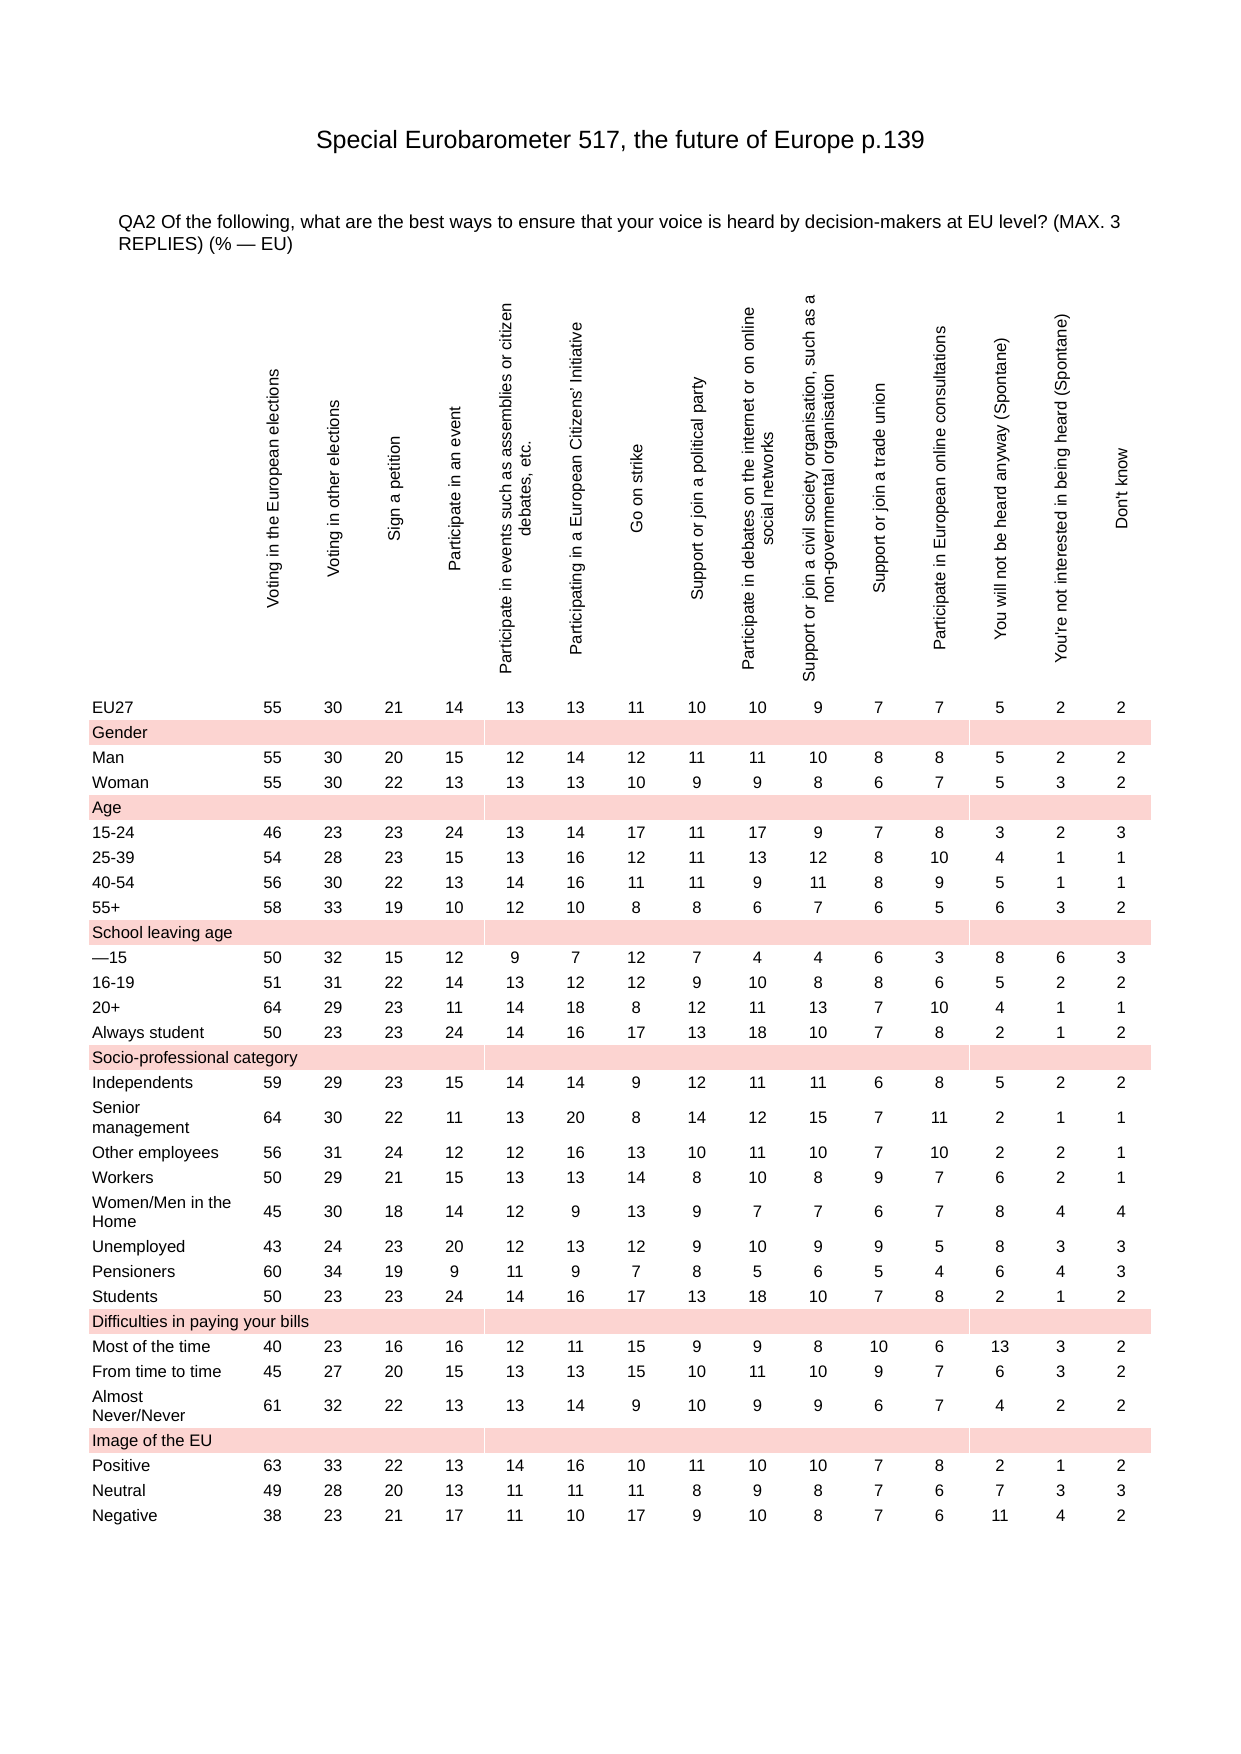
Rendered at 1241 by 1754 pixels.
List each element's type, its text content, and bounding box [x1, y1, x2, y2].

table_cell 12 [485, 895, 545, 920]
table_cell Socio-professional category [89, 1045, 484, 1070]
table_cell [848, 920, 909, 945]
table_cell 6 [909, 1478, 969, 1503]
table_cell 11 [666, 820, 727, 845]
table_cell 9 [788, 695, 848, 720]
table_cell 16 [545, 1284, 606, 1309]
table_cell 63 [242, 1453, 303, 1478]
table_cell 55 [242, 695, 303, 720]
table_cell 6 [727, 895, 788, 920]
table_cell [788, 920, 848, 945]
table_cell 58 [242, 895, 303, 920]
table_cell 7 [848, 995, 909, 1020]
table_cell 11 [727, 995, 788, 1020]
table_cell Almost Never/Never [89, 1384, 242, 1428]
table_cell 9 [848, 1234, 909, 1259]
table_cell 10 [788, 1140, 848, 1164]
table_cell 17 [606, 1284, 666, 1309]
table_cell [545, 720, 606, 745]
table_cell 9 [788, 1384, 848, 1428]
table_cell 8 [666, 895, 727, 920]
table_cell [727, 795, 788, 820]
table_cell 10 [545, 1503, 606, 1528]
table_cell [909, 1428, 969, 1453]
table_cell 6 [848, 895, 909, 920]
table_cell 7 [666, 945, 727, 970]
table_cell 11 [666, 1453, 727, 1478]
table_cell 13 [545, 695, 606, 720]
table_cell [424, 795, 484, 820]
table_cell 15 [424, 1359, 484, 1384]
table_cell 13 [424, 1453, 484, 1478]
table_cell 32 [303, 1384, 363, 1428]
table_cell 12 [606, 945, 666, 970]
table_cell 13 [545, 1165, 606, 1189]
table_cell 9 [424, 1259, 484, 1284]
table_cell 33 [303, 895, 363, 920]
table_cell 13 [424, 870, 484, 895]
table_cell 12 [666, 1070, 727, 1095]
table_cell 11 [727, 1070, 788, 1095]
table_cell 7 [909, 770, 969, 795]
table_cell 7 [909, 1190, 969, 1234]
table_cell 40-54 [89, 870, 242, 895]
table_cell Age [89, 795, 242, 820]
table_cell 3 [1030, 1359, 1091, 1384]
table_cell 13 [485, 820, 545, 845]
table_cell 5 [848, 1259, 909, 1284]
table_cell 9 [666, 1234, 727, 1259]
table_cell 12 [485, 1234, 545, 1259]
table_cell 6 [848, 945, 909, 970]
table_cell 10 [848, 1334, 909, 1359]
table_cell 1 [1091, 870, 1151, 895]
table_header Participate in an event [424, 282, 484, 695]
table_cell 1 [1030, 845, 1091, 870]
table_cell 3 [1091, 1259, 1151, 1284]
table_cell 10 [606, 1453, 666, 1478]
table_cell Man [89, 745, 242, 770]
table_cell 9 [788, 820, 848, 845]
table_cell 1 [1091, 1165, 1151, 1189]
table_cell [848, 795, 909, 820]
table_cell [303, 720, 363, 745]
table_cell 7 [909, 1165, 969, 1189]
table_cell [970, 1045, 1030, 1070]
table_cell 14 [424, 1190, 484, 1234]
table_cell [909, 1045, 969, 1070]
table_cell [848, 1309, 909, 1334]
table_cell 61 [242, 1384, 303, 1428]
table_cell 20+ [89, 995, 242, 1020]
table_cell [485, 920, 545, 945]
table_cell 1 [1091, 1095, 1151, 1139]
table_cell 2 [1030, 1140, 1091, 1164]
table_cell 2 [1091, 1020, 1151, 1045]
table_cell 2 [1091, 1284, 1151, 1309]
table_cell 13 [788, 995, 848, 1020]
table_cell 11 [485, 1503, 545, 1528]
table_cell 23 [363, 1234, 424, 1259]
table_cell 10 [788, 1020, 848, 1045]
table_cell 10 [545, 895, 606, 920]
table_cell 9 [545, 1190, 606, 1234]
table_cell [848, 1045, 909, 1070]
table_cell 7 [848, 1140, 909, 1164]
table_cell [1030, 1428, 1091, 1453]
table_cell [545, 795, 606, 820]
table_cell 15 [606, 1334, 666, 1359]
table_cell 16 [363, 1334, 424, 1359]
table_cell 10 [606, 770, 666, 795]
table_cell 20 [424, 1234, 484, 1259]
table_cell 31 [303, 1140, 363, 1164]
table_cell [485, 1045, 545, 1070]
table_cell 56 [242, 870, 303, 895]
table_cell 14 [666, 1095, 727, 1139]
table_cell 10 [666, 1384, 727, 1428]
table_cell 9 [545, 1259, 606, 1284]
text QA2 Of the following, what are the best ways to ensure that your voice is heard by decision-makers at EU level? (MAX. 3 REPLIES) (% — EU) [118, 211, 1122, 254]
table_cell 49 [242, 1478, 303, 1503]
table_cell 6 [848, 1070, 909, 1095]
table_cell 11 [485, 1478, 545, 1503]
table_cell EU27 [89, 695, 242, 720]
table_cell 6 [848, 770, 909, 795]
table_cell 12 [606, 745, 666, 770]
table_cell 4 [970, 995, 1030, 1020]
table_cell 13 [666, 1020, 727, 1045]
table_cell 6 [909, 1334, 969, 1359]
table_cell [606, 1045, 666, 1070]
table_cell [666, 720, 727, 745]
table_cell 9 [666, 770, 727, 795]
table_cell 20 [545, 1095, 606, 1139]
table_cell 34 [303, 1259, 363, 1284]
table_cell 7 [788, 895, 848, 920]
table_header Participate in events such as assemblies or citizen debates, etc. [485, 282, 545, 695]
table_cell [1030, 720, 1091, 745]
table_cell 5 [970, 695, 1030, 720]
table_cell 23 [363, 1070, 424, 1095]
table_cell 7 [909, 695, 969, 720]
table_cell 1 [1030, 1095, 1091, 1139]
table_cell 30 [303, 1095, 363, 1139]
table_cell Unemployed [89, 1234, 242, 1259]
table_cell [424, 720, 484, 745]
table_cell 14 [485, 995, 545, 1020]
table_cell 8 [909, 1020, 969, 1045]
table_cell 50 [242, 945, 303, 970]
table_cell 7 [606, 1259, 666, 1284]
table_cell [666, 920, 727, 945]
table_cell 7 [848, 1020, 909, 1045]
table_cell 14 [485, 1453, 545, 1478]
table_cell [485, 720, 545, 745]
table_cell —15 [89, 945, 242, 970]
table_cell 3 [1091, 1234, 1151, 1259]
table_cell 3 [1030, 1334, 1091, 1359]
table_cell 13 [485, 1384, 545, 1428]
table_cell 24 [424, 1020, 484, 1045]
table_cell 11 [727, 1140, 788, 1164]
table_cell 8 [788, 1478, 848, 1503]
table_cell 21 [363, 1503, 424, 1528]
table_cell 2 [1091, 1359, 1151, 1384]
table_cell [606, 1428, 666, 1453]
table_cell 8 [606, 895, 666, 920]
table_cell 11 [727, 745, 788, 770]
table_cell 17 [727, 820, 788, 845]
table_cell [666, 795, 727, 820]
table_cell 9 [727, 770, 788, 795]
table_cell 32 [303, 945, 363, 970]
table_cell 12 [485, 745, 545, 770]
table_cell 14 [485, 1284, 545, 1309]
table_cell 1 [1091, 995, 1151, 1020]
table_cell 9 [666, 1190, 727, 1234]
table_cell 3 [1030, 1478, 1091, 1503]
table_cell 7 [848, 820, 909, 845]
table_cell [1030, 1045, 1091, 1070]
table_cell 55 [242, 745, 303, 770]
table_cell 5 [970, 745, 1030, 770]
table_cell 9 [485, 945, 545, 970]
table_cell 8 [788, 770, 848, 795]
table_cell 13 [485, 1359, 545, 1384]
table_cell [727, 920, 788, 945]
table_cell Most of the time [89, 1334, 242, 1359]
table_cell 33 [303, 1453, 363, 1478]
table_cell 16 [424, 1334, 484, 1359]
table_cell 2 [1091, 1503, 1151, 1528]
table_cell 19 [363, 895, 424, 920]
table_cell 17 [606, 820, 666, 845]
table_cell 8 [788, 1165, 848, 1189]
table_cell 23 [303, 820, 363, 845]
table_cell 2 [970, 1284, 1030, 1309]
table_cell 23 [303, 1503, 363, 1528]
table_cell 64 [242, 995, 303, 1020]
table_cell 5 [970, 870, 1030, 895]
table_cell 1 [1091, 1140, 1151, 1164]
table_cell [1091, 920, 1151, 945]
table_cell 6 [1030, 945, 1091, 970]
table_cell 17 [606, 1503, 666, 1528]
table_cell 24 [424, 820, 484, 845]
table_cell [363, 795, 424, 820]
table_cell 2 [1091, 1453, 1151, 1478]
table_cell 13 [485, 845, 545, 870]
table_cell 2 [1091, 1384, 1151, 1428]
table_cell 50 [242, 1020, 303, 1045]
table_cell [909, 1309, 969, 1334]
table_cell 2 [1030, 695, 1091, 720]
table_cell 22 [363, 1384, 424, 1428]
table_cell 38 [242, 1503, 303, 1528]
table_cell 8 [970, 1190, 1030, 1234]
table_cell 43 [242, 1234, 303, 1259]
table_cell 3 [1091, 945, 1151, 970]
table_cell 16 [545, 1140, 606, 1164]
table_cell 23 [363, 1284, 424, 1309]
table_cell 18 [545, 995, 606, 1020]
table_cell 8 [909, 1070, 969, 1095]
table_cell 10 [727, 1234, 788, 1259]
table_cell 13 [424, 1478, 484, 1503]
table_header Go on strike [606, 282, 666, 695]
table_cell 11 [909, 1095, 969, 1139]
table_cell 16 [545, 1020, 606, 1045]
table_cell Women/Men in the Home [89, 1190, 242, 1234]
table_cell 9 [909, 870, 969, 895]
table_cell 13 [485, 695, 545, 720]
table_cell [545, 1428, 606, 1453]
table_header Voting in other elections [303, 282, 363, 695]
table_cell 11 [606, 870, 666, 895]
table_cell 11 [788, 1070, 848, 1095]
table_cell 12 [606, 845, 666, 870]
table_cell [970, 920, 1030, 945]
table_cell 11 [788, 870, 848, 895]
table_cell Positive [89, 1453, 242, 1478]
table_cell 2 [1030, 745, 1091, 770]
table_cell 8 [909, 1284, 969, 1309]
table_cell 16 [545, 870, 606, 895]
table_cell 12 [485, 1334, 545, 1359]
table_cell 9 [727, 1334, 788, 1359]
table_cell 2 [1091, 1334, 1151, 1359]
table_cell 14 [424, 695, 484, 720]
table_cell 13 [545, 1234, 606, 1259]
table_cell 8 [970, 1234, 1030, 1259]
table_cell 9 [727, 1384, 788, 1428]
table_cell 13 [485, 770, 545, 795]
table_cell Gender [89, 720, 242, 745]
table_cell 14 [545, 745, 606, 770]
table_cell 12 [545, 970, 606, 995]
table_cell 4 [1030, 1503, 1091, 1528]
table_cell 11 [545, 1478, 606, 1503]
table_cell 59 [242, 1070, 303, 1095]
table_header Participating in a European Citizens’ Initiative [545, 282, 606, 695]
table_cell 18 [727, 1020, 788, 1045]
table_cell 7 [909, 1359, 969, 1384]
table_cell 54 [242, 845, 303, 870]
table_cell 10 [727, 970, 788, 995]
table_cell 13 [606, 1140, 666, 1164]
table_cell [909, 795, 969, 820]
table_cell 16 [545, 845, 606, 870]
table_cell 13 [606, 1190, 666, 1234]
table_cell 2 [1030, 1165, 1091, 1189]
table_cell 15 [788, 1095, 848, 1139]
table_cell 20 [363, 745, 424, 770]
table_cell Workers [89, 1165, 242, 1189]
table_cell 24 [424, 1284, 484, 1309]
table_cell 8 [848, 845, 909, 870]
table_cell [606, 920, 666, 945]
table_cell [485, 1309, 545, 1334]
table_cell 22 [363, 970, 424, 995]
table_cell School leaving age [89, 920, 484, 945]
table_cell 12 [485, 1140, 545, 1164]
table_cell 45 [242, 1359, 303, 1384]
table_cell 7 [848, 1453, 909, 1478]
table_header Support or join a civil society organisation, such as a non-governmental organisation [788, 282, 848, 695]
table_cell 23 [363, 1020, 424, 1045]
table_cell 7 [848, 1478, 909, 1503]
table_cell 2 [1030, 1384, 1091, 1428]
table_cell 9 [848, 1165, 909, 1189]
table_cell 15 [606, 1359, 666, 1384]
table_cell 7 [970, 1478, 1030, 1503]
table_cell 2 [970, 1453, 1030, 1478]
table_cell [1030, 795, 1091, 820]
table_cell 1 [1030, 995, 1091, 1020]
table_cell 25-39 [89, 845, 242, 870]
table_cell 2 [1091, 695, 1151, 720]
table_cell 9 [606, 1070, 666, 1095]
table_cell 6 [848, 1384, 909, 1428]
table_cell 14 [545, 820, 606, 845]
table_cell 2 [1030, 1070, 1091, 1095]
table_cell 7 [909, 1384, 969, 1428]
table_cell 6 [848, 1190, 909, 1234]
table_cell 10 [727, 1165, 788, 1189]
table_cell [788, 795, 848, 820]
table_cell 8 [788, 970, 848, 995]
table_cell 10 [727, 1503, 788, 1528]
table_cell 15 [424, 1070, 484, 1095]
table_cell 8 [848, 870, 909, 895]
table_cell 3 [1030, 1234, 1091, 1259]
table_cell 51 [242, 970, 303, 995]
table_cell [848, 1428, 909, 1453]
table_cell 30 [303, 695, 363, 720]
table_cell [788, 1428, 848, 1453]
table_cell 7 [848, 695, 909, 720]
table_cell 13 [727, 845, 788, 870]
table_cell 19 [363, 1259, 424, 1284]
table_cell [970, 795, 1030, 820]
table_cell 3 [1030, 895, 1091, 920]
table_cell [727, 1309, 788, 1334]
table_cell 10 [666, 1359, 727, 1384]
table_cell Negative [89, 1503, 242, 1528]
table_cell 50 [242, 1165, 303, 1189]
table_cell [727, 720, 788, 745]
table_cell 6 [909, 1503, 969, 1528]
table_cell 23 [363, 820, 424, 845]
table_cell [303, 795, 363, 820]
table_cell 7 [848, 1503, 909, 1528]
table_cell 14 [424, 970, 484, 995]
table_cell 15 [424, 845, 484, 870]
table_cell 23 [303, 1284, 363, 1309]
table_cell 3 [1091, 1478, 1151, 1503]
table_header Participate in debates on the internet or on online social networks [727, 282, 788, 695]
table_cell [970, 1428, 1030, 1453]
table_cell [606, 1309, 666, 1334]
table_cell 1 [1030, 1453, 1091, 1478]
table_cell 3 [1030, 770, 1091, 795]
table_cell 2 [1030, 820, 1091, 845]
table_header Voting in the European elections [242, 282, 303, 695]
table_cell [545, 1045, 606, 1070]
table_cell 4 [788, 945, 848, 970]
table_cell 12 [606, 1234, 666, 1259]
table_cell [1030, 1309, 1091, 1334]
table_cell 6 [970, 895, 1030, 920]
table_cell 12 [666, 995, 727, 1020]
table_cell 5 [970, 1070, 1030, 1095]
table_cell 10 [666, 1140, 727, 1164]
table_cell 11 [606, 1478, 666, 1503]
table_cell 15-24 [89, 820, 242, 845]
table_cell 12 [788, 845, 848, 870]
table_cell 7 [727, 1190, 788, 1234]
table_cell 4 [727, 945, 788, 970]
table_cell 2 [970, 1095, 1030, 1139]
table_cell 10 [909, 845, 969, 870]
table_cell 4 [970, 1384, 1030, 1428]
table_cell 24 [303, 1234, 363, 1259]
table_cell 8 [848, 970, 909, 995]
table_cell 2 [1091, 970, 1151, 995]
table_cell 17 [606, 1020, 666, 1045]
table_cell 11 [970, 1503, 1030, 1528]
table_cell 30 [303, 1190, 363, 1234]
table_cell 4 [1030, 1190, 1091, 1234]
table_cell 5 [970, 970, 1030, 995]
table_cell 29 [303, 995, 363, 1020]
table_cell 5 [909, 895, 969, 920]
table_cell Image of the EU [89, 1428, 484, 1453]
table_cell 10 [666, 695, 727, 720]
table_header You will not be heard anyway (Spontane) [970, 282, 1030, 695]
table_cell 11 [606, 695, 666, 720]
table_cell 3 [970, 820, 1030, 845]
table_cell Woman [89, 770, 242, 795]
table_cell 22 [363, 870, 424, 895]
table_cell 13 [424, 1384, 484, 1428]
table_cell 10 [727, 695, 788, 720]
table_cell 9 [666, 1334, 727, 1359]
table_cell [485, 1428, 545, 1453]
table_cell 22 [363, 770, 424, 795]
table_cell Difficulties in paying your bills [89, 1309, 484, 1334]
table_cell 10 [909, 1140, 969, 1164]
table_cell Independents [89, 1070, 242, 1095]
table_cell 8 [606, 1095, 666, 1139]
table_cell [909, 720, 969, 745]
table_cell [485, 795, 545, 820]
table_cell 11 [485, 1259, 545, 1284]
table_cell 30 [303, 770, 363, 795]
table_cell 14 [545, 1384, 606, 1428]
table_cell 14 [606, 1165, 666, 1189]
table_cell 8 [666, 1165, 727, 1189]
table_cell [545, 920, 606, 945]
table_cell 20 [363, 1359, 424, 1384]
table_cell 7 [848, 1095, 909, 1139]
table_header Support or join a trade union [848, 282, 909, 695]
table_cell 8 [788, 1503, 848, 1528]
table_cell [970, 720, 1030, 745]
table_cell 9 [666, 1503, 727, 1528]
table_cell 14 [545, 1070, 606, 1095]
table_cell [727, 1428, 788, 1453]
table_cell 23 [363, 995, 424, 1020]
table_cell 8 [909, 1453, 969, 1478]
table_cell 8 [666, 1478, 727, 1503]
table_cell 10 [788, 1453, 848, 1478]
table_cell Neutral [89, 1478, 242, 1503]
table_cell 18 [363, 1190, 424, 1234]
table_cell 6 [970, 1259, 1030, 1284]
table_cell 60 [242, 1259, 303, 1284]
table_cell 64 [242, 1095, 303, 1139]
table_cell 11 [424, 995, 484, 1020]
table_cell 7 [848, 1284, 909, 1309]
table_cell 5 [970, 770, 1030, 795]
table_cell 10 [788, 745, 848, 770]
table_cell 11 [666, 745, 727, 770]
table_cell 10 [909, 995, 969, 1020]
table_cell 1 [1091, 845, 1151, 870]
table_cell Other employees [89, 1140, 242, 1164]
table_cell 8 [909, 745, 969, 770]
table_cell 6 [970, 1165, 1030, 1189]
table_cell 11 [545, 1334, 606, 1359]
table_cell 13 [424, 770, 484, 795]
table_cell 3 [1091, 820, 1151, 845]
table_cell 2 [1030, 970, 1091, 995]
table_cell 9 [848, 1359, 909, 1384]
table_cell 22 [363, 1453, 424, 1478]
table_cell [606, 720, 666, 745]
table_cell [909, 920, 969, 945]
table_cell 13 [545, 1359, 606, 1384]
table_cell Students [89, 1284, 242, 1309]
table_header You're not interested in being heard (Spontane) [1030, 282, 1091, 695]
table_cell Senior management [89, 1095, 242, 1139]
table_cell 27 [303, 1359, 363, 1384]
table_cell 4 [909, 1259, 969, 1284]
table_cell 13 [666, 1284, 727, 1309]
table_cell 8 [909, 820, 969, 845]
table_header Participate in European online consultations [909, 282, 969, 695]
table_cell 8 [606, 995, 666, 1020]
table_cell 55 [242, 770, 303, 795]
table_cell 10 [788, 1284, 848, 1309]
table_cell 2 [1091, 1070, 1151, 1095]
table_cell 20 [363, 1478, 424, 1503]
table_cell [1091, 1045, 1151, 1070]
table_cell Always student [89, 1020, 242, 1045]
table_cell 12 [424, 1140, 484, 1164]
table_cell [788, 1045, 848, 1070]
table_cell 29 [303, 1070, 363, 1095]
table_cell 56 [242, 1140, 303, 1164]
table_cell 10 [727, 1453, 788, 1478]
table_header Don't know [1091, 282, 1151, 695]
table_cell [666, 1309, 727, 1334]
table_cell [242, 720, 303, 745]
table_cell 13 [485, 1095, 545, 1139]
table_cell [1091, 795, 1151, 820]
table_cell 8 [970, 945, 1030, 970]
table_cell 15 [424, 745, 484, 770]
table_cell 30 [303, 870, 363, 895]
table_cell 12 [606, 970, 666, 995]
table_cell 14 [485, 870, 545, 895]
table_cell Pensioners [89, 1259, 242, 1284]
table_cell 18 [727, 1284, 788, 1309]
table_cell 23 [303, 1020, 363, 1045]
table_cell [606, 795, 666, 820]
table_cell [545, 1309, 606, 1334]
table_cell 11 [424, 1095, 484, 1139]
table_cell 9 [727, 870, 788, 895]
table_cell 13 [485, 1165, 545, 1189]
table_cell 8 [848, 745, 909, 770]
table_cell 8 [788, 1334, 848, 1359]
table_cell 29 [303, 1165, 363, 1189]
table_cell 5 [909, 1234, 969, 1259]
table_cell 6 [909, 970, 969, 995]
table_cell 23 [363, 845, 424, 870]
table_cell 4 [970, 845, 1030, 870]
table_cell 6 [788, 1259, 848, 1284]
table_cell 15 [363, 945, 424, 970]
table_cell 5 [727, 1259, 788, 1284]
table_cell [363, 720, 424, 745]
table_cell 31 [303, 970, 363, 995]
table_cell 9 [606, 1384, 666, 1428]
table_cell [242, 795, 303, 820]
table_cell 11 [666, 845, 727, 870]
table_cell 11 [727, 1359, 788, 1384]
table_cell 9 [727, 1478, 788, 1503]
table_cell [1030, 920, 1091, 945]
table_cell 30 [303, 745, 363, 770]
table_cell 28 [303, 1478, 363, 1503]
table_cell 14 [485, 1070, 545, 1095]
table_cell 21 [363, 695, 424, 720]
table_cell 7 [545, 945, 606, 970]
table_cell 1 [1030, 1020, 1091, 1045]
table_cell [788, 720, 848, 745]
table_cell 1 [1030, 870, 1091, 895]
table_cell [727, 1045, 788, 1070]
table_cell 12 [424, 945, 484, 970]
table_cell From time to time [89, 1359, 242, 1384]
table_cell 28 [303, 845, 363, 870]
table_cell 14 [485, 1020, 545, 1045]
table_cell 2 [970, 1020, 1030, 1045]
table_cell 16 [545, 1453, 606, 1478]
table_cell 9 [666, 970, 727, 995]
table_cell 21 [363, 1165, 424, 1189]
table_cell 22 [363, 1095, 424, 1139]
table_cell 10 [788, 1359, 848, 1384]
table_cell 50 [242, 1284, 303, 1309]
table_cell 46 [242, 820, 303, 845]
table_cell 13 [485, 970, 545, 995]
table_cell 8 [666, 1259, 727, 1284]
table_cell [788, 1309, 848, 1334]
table_cell 2 [1091, 745, 1151, 770]
table_cell 3 [909, 945, 969, 970]
table_cell 7 [788, 1190, 848, 1234]
table_cell 4 [1030, 1259, 1091, 1284]
table_cell 23 [303, 1334, 363, 1359]
table_cell 1 [1030, 1284, 1091, 1309]
table_cell 9 [788, 1234, 848, 1259]
table_cell [848, 720, 909, 745]
table_header Support or join a political party [666, 282, 727, 695]
table_cell 13 [970, 1334, 1030, 1359]
table_cell 13 [545, 770, 606, 795]
table_cell 2 [970, 1140, 1030, 1164]
table_cell [666, 1428, 727, 1453]
table_cell 16-19 [89, 970, 242, 995]
table_cell 2 [1091, 895, 1151, 920]
table_cell 12 [485, 1190, 545, 1234]
table_cell 12 [727, 1095, 788, 1139]
table_cell 15 [424, 1165, 484, 1189]
table_cell 40 [242, 1334, 303, 1359]
table_cell 17 [424, 1503, 484, 1528]
table_cell 6 [970, 1359, 1030, 1384]
table_cell 55+ [89, 895, 242, 920]
table_header [89, 282, 242, 695]
table_cell 4 [1091, 1190, 1151, 1234]
table_cell [1091, 1428, 1151, 1453]
table_cell 11 [666, 870, 727, 895]
table_cell 10 [424, 895, 484, 920]
table_cell 24 [363, 1140, 424, 1164]
table_cell [1091, 720, 1151, 745]
table_header Sign a petition [363, 282, 424, 695]
table_cell 2 [1091, 770, 1151, 795]
table_cell 45 [242, 1190, 303, 1234]
table_cell [1091, 1309, 1151, 1334]
table_cell [666, 1045, 727, 1070]
table_cell [970, 1309, 1030, 1334]
